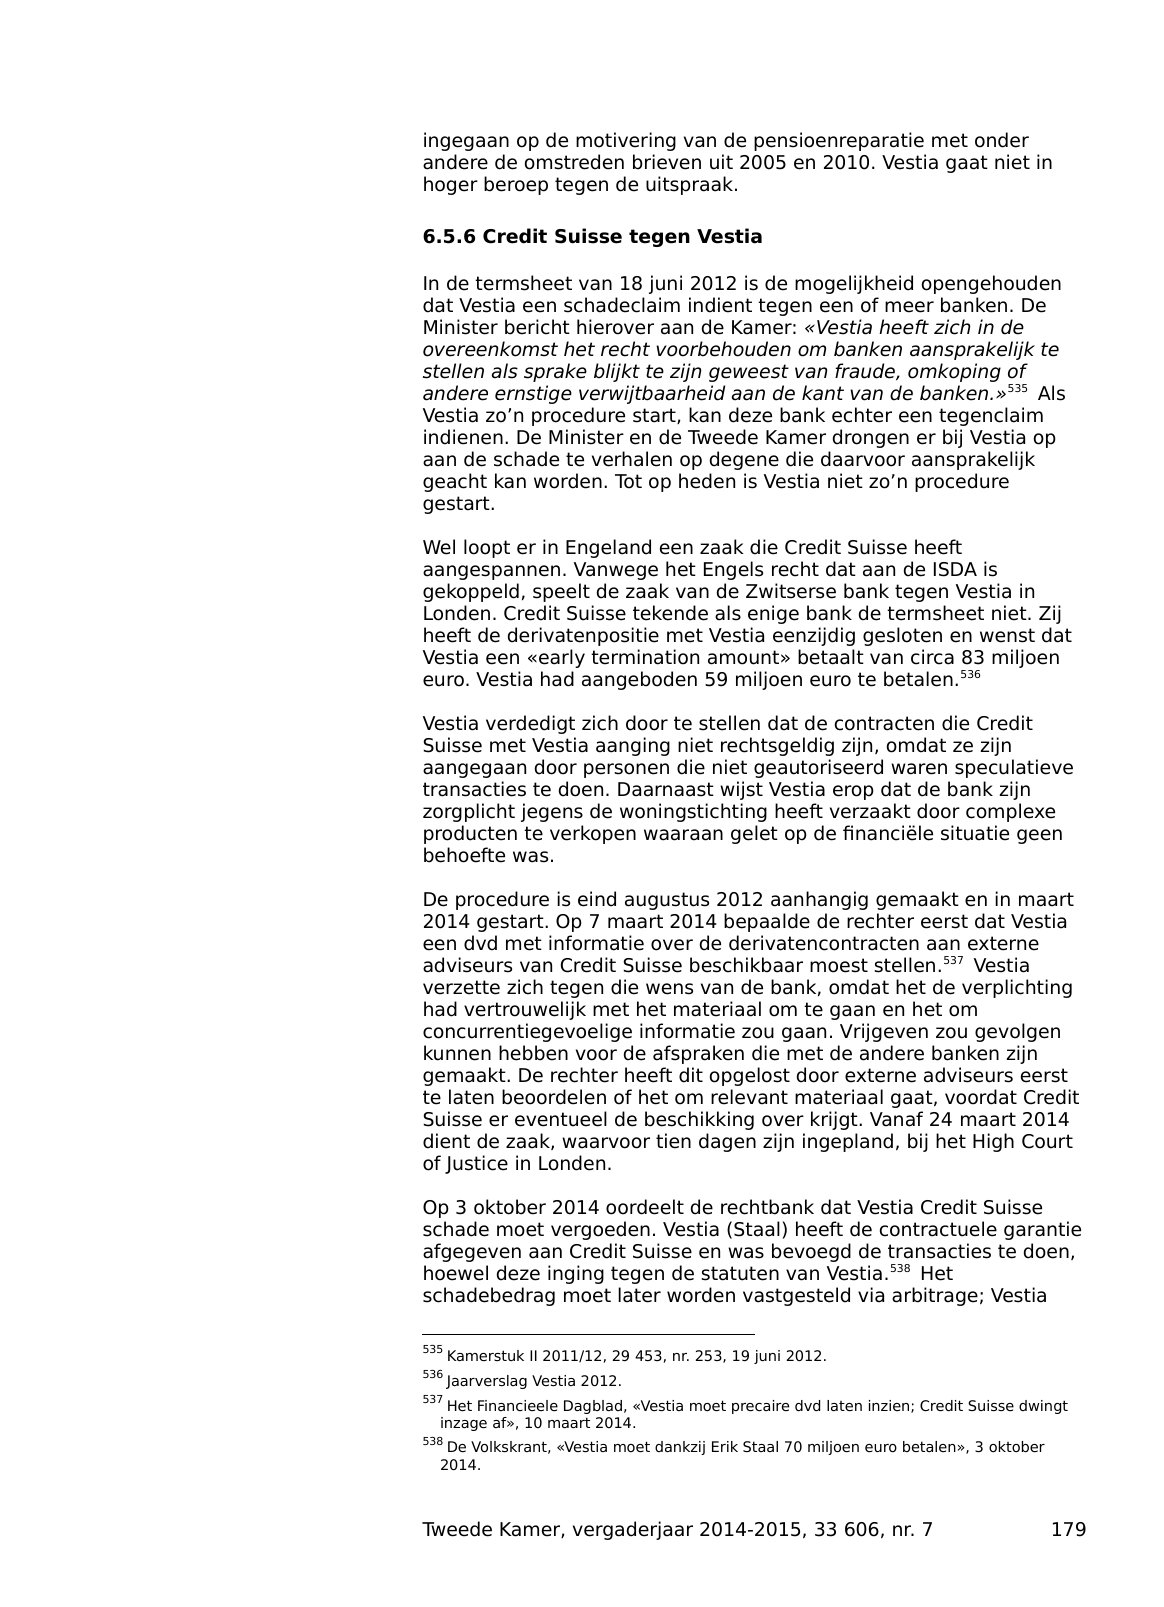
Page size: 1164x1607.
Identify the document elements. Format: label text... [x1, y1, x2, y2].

text Het Financieele Dagblad, «Vestia moet precaire dvd laten inzien; Credit Suisse dwingt inzage af», 10 maart 2014. [422, 1393, 1087, 1432]
text De procedure is eind augustus 2012 aanhangig gemaakt en in maart 2014 gestart. Op 7 maart 2014 bepaalde de rechter eerst dat Vestia een dvd met informatie over de derivatencontracten aan externe adviseurs van Credit Suisse beschikbaar moest stellen. Vestia verzette zich tegen die wens van de bank, omdat het de verplichting had vertrouwelijk met het materiaal om te gaan en het om concurrentiegevoelige informatie zou gaan. Vrijgeven zou gevolgen kunnen hebben voor de afspraken die met de andere banken zijn gemaakt. De rechter heeft dit opgelost door externe adviseurs eerst te laten beoordelen of het om relevant materiaal gaat, voordat Credit Suisse er eventueel de beschikking over krijgt. Vanaf 24 maart 2014 dient de zaak, waarvoor tien dagen zijn ingepland, bij het High Court of Justice in Londen. [422, 889, 1087, 1174]
text ingegaan op de motivering van de pensioenreparatie met onder andere de omstreden brieven uit 2005 en 2010. Vestia gaat niet in hoger beroep tegen de uitspraak. [422, 130, 1087, 196]
text De Volkskrant, «Vestia moet dankzij Erik Staal 70 miljoen euro betalen», 3 oktober 2014. [422, 1435, 1087, 1474]
text Vestia verdedigt zich door te stellen dat de contracten die Credit Suisse met Vestia aanging niet rechtsgeldig zijn, omdat ze zijn aangegaan door personen die niet geautoriseerd waren speculatieve transacties te doen. Daarnaast wijst Vestia erop dat de bank zijn zorgplicht jegens de woningstichting heeft verzaakt door complexe producten te verkopen waaraan gelet op de financiële situatie geen behoefte was. [422, 713, 1087, 867]
text Kamerstuk II 2011/12, 29 453, nr. 253, 19 juni 2012. [422, 1343, 1087, 1366]
text In de termsheet van 18 juni 2012 is de mogelijkheid opengehouden dat Vestia een schadeclaim indient tegen een of meer banken. De Minister bericht hierover aan de Kamer: «Vestia heeft zich in de overeenkomst het recht voorbehouden om banken aansprakelijk te stellen als sprake blijkt te zijn geweest van fraude, omkoping of andere ernstige verwijtbaarheid aan de kant van de banken.» Als Vestia zo’n procedure start, kan deze bank echter een tegenclaim indienen. De Minister en de Tweede Kamer drongen er bij Vestia op aan de schade te verhalen op degene die daarvoor aansprakelijk geacht kan worden. Tot op heden is Vestia niet zo’n procedure gestart. [422, 273, 1087, 514]
text Jaarverslag Vestia 2012. [422, 1368, 1087, 1391]
text Op 3 oktober 2014 oordeelt de rechtbank dat Vestia Credit Suisse schade moet vergoeden. Vestia (Staal) heeft de contractuele garantie afgegeven aan Credit Suisse en was bevoegd de transacties te doen, hoewel deze inging tegen de statuten van Vestia. Het schadebedrag moet later worden vastgesteld via arbitrage; Vestia [422, 1197, 1087, 1307]
subtitle 6.5.6 Credit Suisse tegen Vestia [422, 226, 1087, 248]
text Wel loopt er in Engeland een zaak die Credit Suisse heeft aangespannen. Vanwege het Engels recht dat aan de ISDA is gekoppeld, speelt de zaak van de Zwitserse bank tegen Vestia in Londen. Credit Suisse tekende als enige bank de termsheet niet. Zij heeft de derivatenpositie met Vestia eenzijdig gesloten en wenst dat Vestia een «early termination amount» betaalt van circa 83 miljoen euro. Vestia had aangeboden 59 miljoen euro te betalen. [422, 537, 1087, 691]
